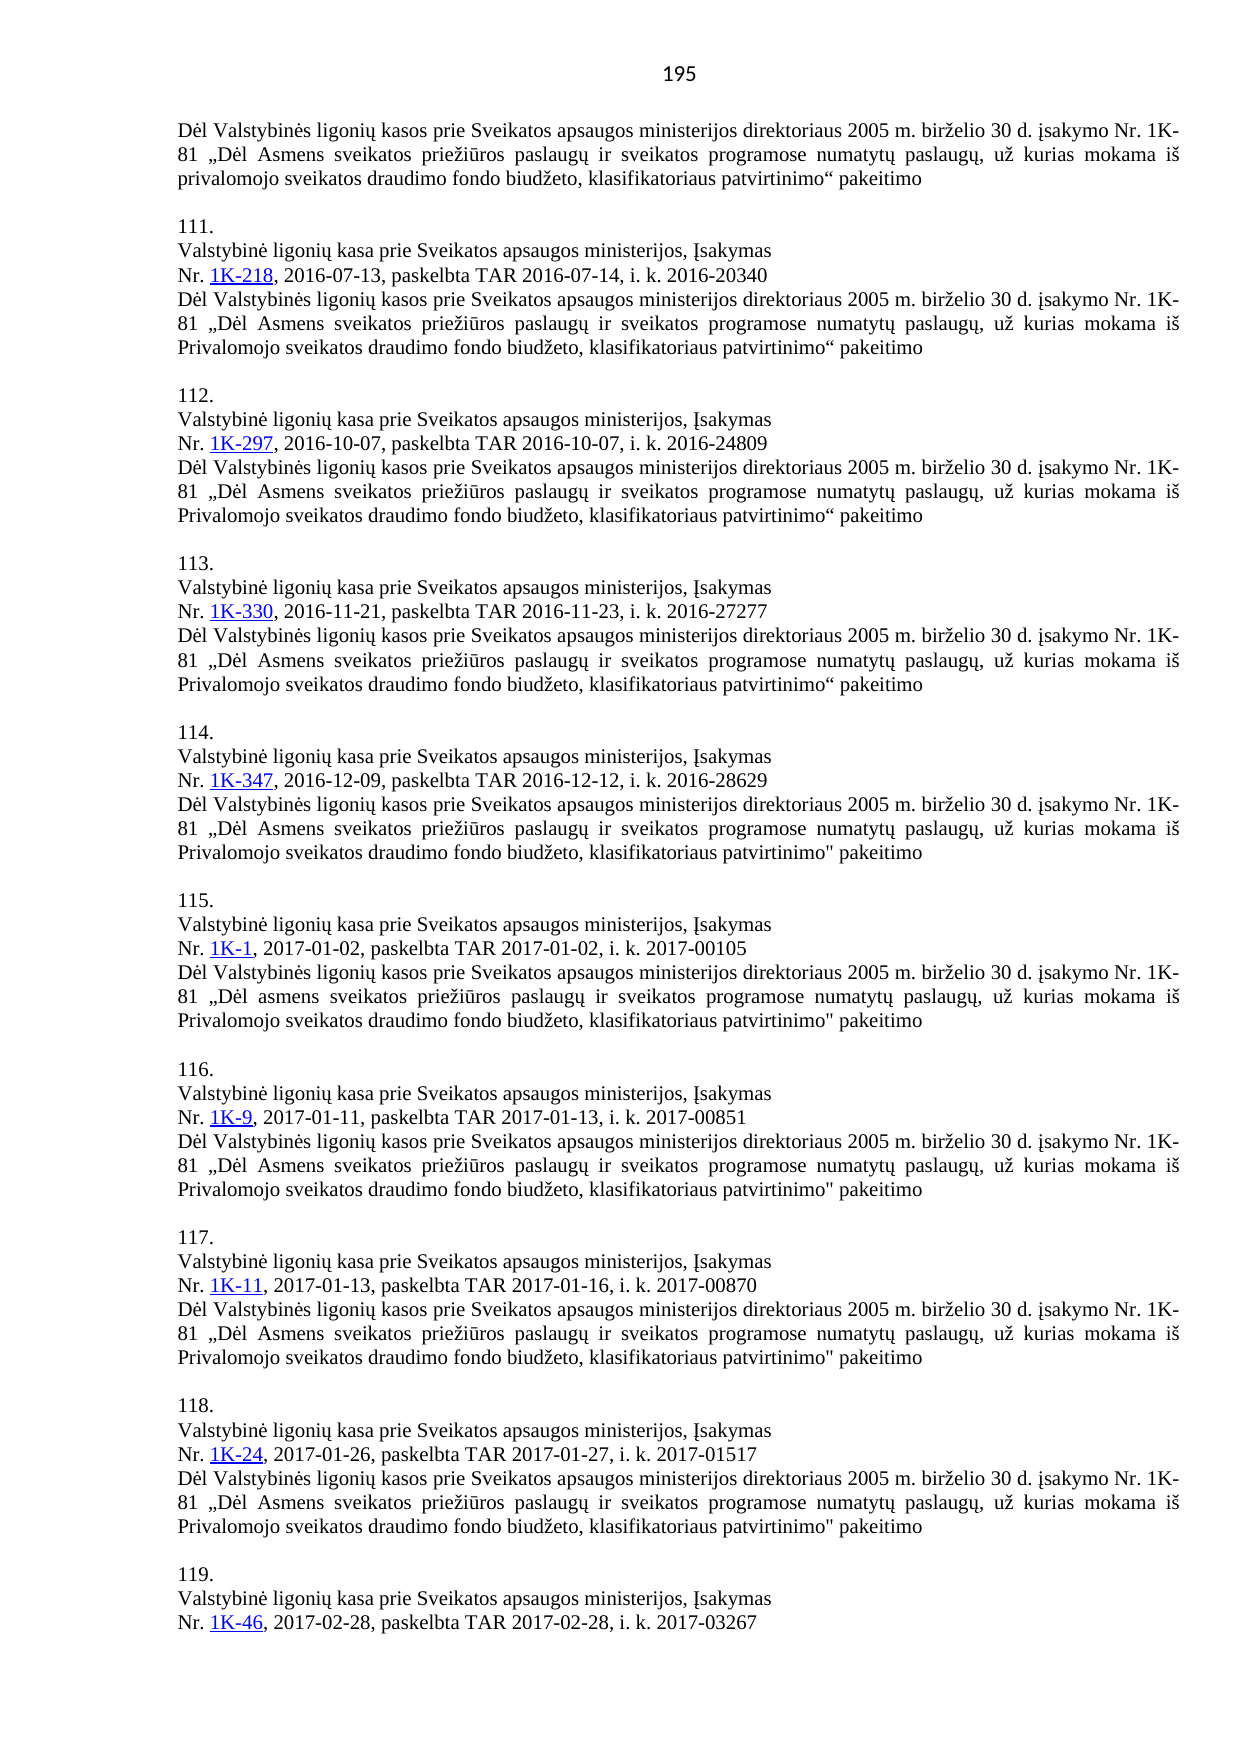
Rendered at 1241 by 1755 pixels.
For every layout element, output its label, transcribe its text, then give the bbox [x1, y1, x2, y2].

text 112. [177, 383, 1181, 407]
text Valstybinė ligonių kasa prie Sveikatos apsaugos ministerijos, Įsakymas [177, 912, 1181, 936]
text Dėl Valstybinės ligonių kasos prie Sveikatos apsaugos ministerijos direktoriaus 2005 m. birželio 30 d. įsakymo Nr. 1K-81 „Dėl Asmens sveikatos priežiūros paslaugų ir sveikatos programose numatytų paslaugų, už kurias mokama iš privalomojo sveikatos draudimo fondo biudžeto, klasifikatoriaus patvirtinimo“ pakeitimo [177, 118, 1181, 190]
text Nr. 1K-330, 2016-11-21, paskelbta TAR 2016-11-23, i. k. 2016-27277 [177, 599, 1181, 623]
text Valstybinė ligonių kasa prie Sveikatos apsaugos ministerijos, Įsakymas [177, 1081, 1181, 1105]
text Valstybinė ligonių kasa prie Sveikatos apsaugos ministerijos, Įsakymas [177, 407, 1181, 431]
text 116. [177, 1057, 1181, 1081]
text Valstybinė ligonių kasa prie Sveikatos apsaugos ministerijos, Įsakymas [177, 1249, 1181, 1273]
text 117. [177, 1225, 1181, 1249]
text Dėl Valstybinės ligonių kasos prie Sveikatos apsaugos ministerijos direktoriaus 2005 m. birželio 30 d. įsakymo Nr. 1K-81 „Dėl Asmens sveikatos priežiūros paslaugų ir sveikatos programose numatytų paslaugų, už kurias mokama iš Privalomojo sveikatos draudimo fondo biudžeto, klasifikatoriaus patvirtinimo“ pakeitimo [177, 287, 1181, 359]
text Nr. 1K-297, 2016-10-07, paskelbta TAR 2016-10-07, i. k. 2016-24809 [177, 431, 1181, 455]
text Nr. 1K-9, 2017-01-11, paskelbta TAR 2017-01-13, i. k. 2017-00851 [177, 1105, 1181, 1129]
text 111. [177, 214, 1181, 238]
text Nr. 1K-46, 2017-02-28, paskelbta TAR 2017-02-28, i. k. 2017-03267 [177, 1610, 1181, 1634]
text Dėl Valstybinės ligonių kasos prie Sveikatos apsaugos ministerijos direktoriaus 2005 m. birželio 30 d. įsakymo Nr. 1K-81 „Dėl Asmens sveikatos priežiūros paslaugų ir sveikatos programose numatytų paslaugų, už kurias mokama iš Privalomojo sveikatos draudimo fondo biudžeto, klasifikatoriaus patvirtinimo" pakeitimo [177, 1129, 1181, 1201]
text Nr. 1K-218, 2016-07-13, paskelbta TAR 2016-07-14, i. k. 2016-20340 [177, 262, 1181, 287]
text Valstybinė ligonių kasa prie Sveikatos apsaugos ministerijos, Įsakymas [177, 575, 1181, 599]
text Valstybinė ligonių kasa prie Sveikatos apsaugos ministerijos, Įsakymas [177, 744, 1181, 768]
text Valstybinė ligonių kasa prie Sveikatos apsaugos ministerijos, Įsakymas [177, 238, 1181, 262]
text Dėl Valstybinės ligonių kasos prie Sveikatos apsaugos ministerijos direktoriaus 2005 m. birželio 30 d. įsakymo Nr. 1K-81 „Dėl Asmens sveikatos priežiūros paslaugų ir sveikatos programose numatytų paslaugų, už kurias mokama iš Privalomojo sveikatos draudimo fondo biudžeto, klasifikatoriaus patvirtinimo“ pakeitimo [177, 623, 1181, 696]
text Valstybinė ligonių kasa prie Sveikatos apsaugos ministerijos, Įsakymas [177, 1417, 1181, 1442]
text Nr. 1K-1, 2017-01-02, paskelbta TAR 2017-01-02, i. k. 2017-00105 [177, 936, 1181, 960]
text Dėl Valstybinės ligonių kasos prie Sveikatos apsaugos ministerijos direktoriaus 2005 m. birželio 30 d. įsakymo Nr. 1K-81 „Dėl Asmens sveikatos priežiūros paslaugų ir sveikatos programose numatytų paslaugų, už kurias mokama iš Privalomojo sveikatos draudimo fondo biudžeto, klasifikatoriaus patvirtinimo" pakeitimo [177, 1297, 1181, 1369]
text 115. [177, 888, 1181, 912]
text Nr. 1K-11, 2017-01-13, paskelbta TAR 2017-01-16, i. k. 2017-00870 [177, 1273, 1181, 1297]
text Nr. 1K-347, 2016-12-09, paskelbta TAR 2016-12-12, i. k. 2016-28629 [177, 768, 1181, 792]
text Dėl Valstybinės ligonių kasos prie Sveikatos apsaugos ministerijos direktoriaus 2005 m. birželio 30 d. įsakymo Nr. 1K-81 „Dėl Asmens sveikatos priežiūros paslaugų ir sveikatos programose numatytų paslaugų, už kurias mokama iš Privalomojo sveikatos draudimo fondo biudžeto, klasifikatoriaus patvirtinimo" pakeitimo [177, 1466, 1181, 1538]
text Dėl Valstybinės ligonių kasos prie Sveikatos apsaugos ministerijos direktoriaus 2005 m. birželio 30 d. įsakymo Nr. 1K-81 „Dėl Asmens sveikatos priežiūros paslaugų ir sveikatos programose numatytų paslaugų, už kurias mokama iš Privalomojo sveikatos draudimo fondo biudžeto, klasifikatoriaus patvirtinimo" pakeitimo [177, 792, 1181, 864]
text 119. [177, 1562, 1181, 1586]
text Valstybinė ligonių kasa prie Sveikatos apsaugos ministerijos, Įsakymas [177, 1586, 1181, 1610]
text Dėl Valstybinės ligonių kasos prie Sveikatos apsaugos ministerijos direktoriaus 2005 m. birželio 30 d. įsakymo Nr. 1K-81 „Dėl asmens sveikatos priežiūros paslaugų ir sveikatos programose numatytų paslaugų, už kurias mokama iš Privalomojo sveikatos draudimo fondo biudžeto, klasifikatoriaus patvirtinimo" pakeitimo [177, 960, 1181, 1032]
text Nr. 1K-24, 2017-01-26, paskelbta TAR 2017-01-27, i. k. 2017-01517 [177, 1442, 1181, 1466]
text 118. [177, 1393, 1181, 1417]
text Dėl Valstybinės ligonių kasos prie Sveikatos apsaugos ministerijos direktoriaus 2005 m. birželio 30 d. įsakymo Nr. 1K-81 „Dėl Asmens sveikatos priežiūros paslaugų ir sveikatos programose numatytų paslaugų, už kurias mokama iš Privalomojo sveikatos draudimo fondo biudžeto, klasifikatoriaus patvirtinimo“ pakeitimo [177, 455, 1181, 527]
text 113. [177, 551, 1181, 575]
text 114. [177, 720, 1181, 744]
